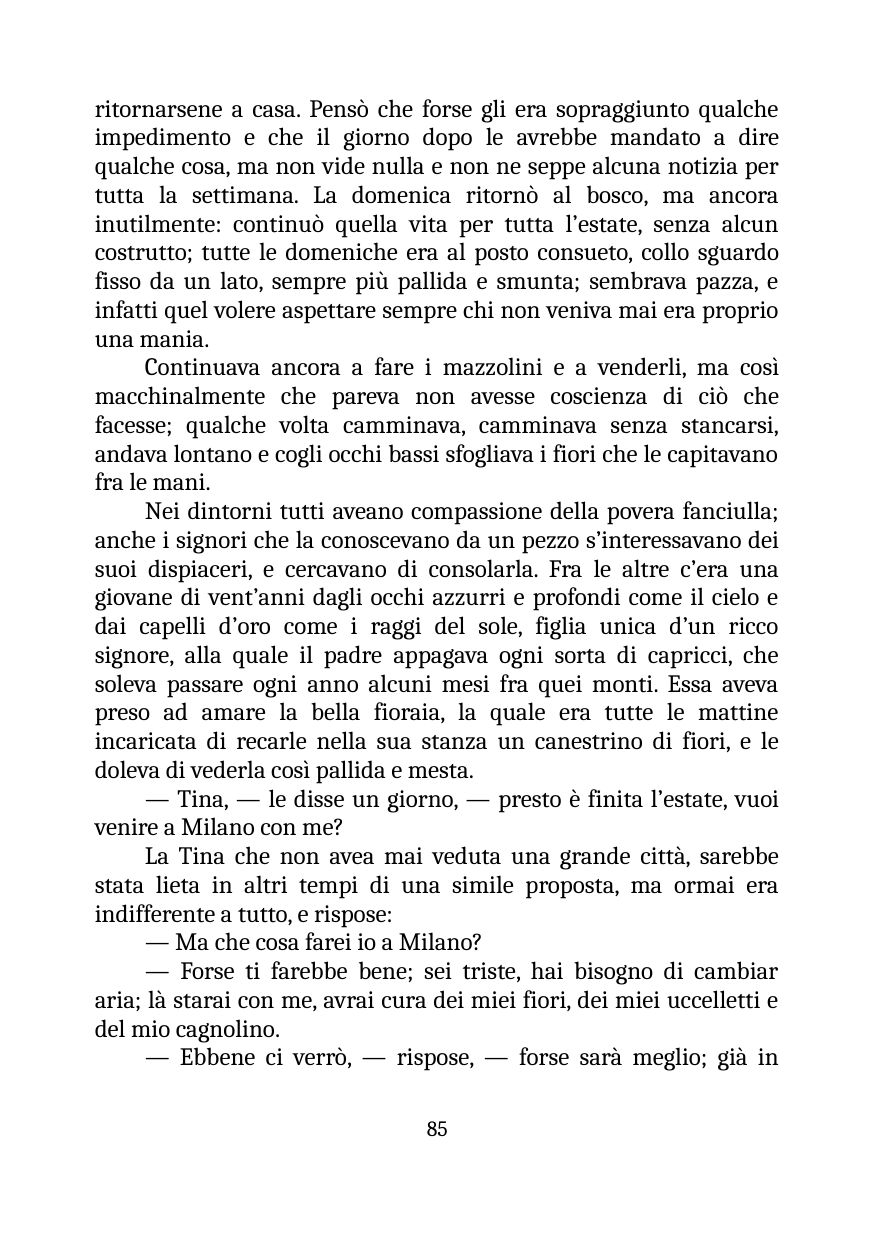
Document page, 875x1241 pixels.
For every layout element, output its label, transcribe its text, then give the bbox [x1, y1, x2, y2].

text Continuava ancora a fare i mazzolini e a venderli, ma così macchinalmente che pareva non avesse coscienza di ciò che facesse; qualche volta camminava, camminava senza stancarsi, andava lontano e cogli occhi bassi sfogliava i fiori che le capitavano fra le mani. [94, 353, 779, 497]
text — Ebbene ci verrò, — rispose, — forse sarà meglio; già in [94, 1043, 779, 1072]
text Nei dintorni tutti aveano compassione della povera fanciulla; anche i signori che la conoscevano da un pezzo s’interessavano dei suoi dispiaceri, e cercavano di consolarla. Fra le altre c’era una giovane di vent’anni dagli occhi azzurri e profondi come il cielo e dai capelli d’oro come i raggi del sole, figlia unica d’un ricco signore, alla quale il padre appagava ogni sorta di capricci, che soleva passare ogni anno alcuni mesi fra quei monti. Essa aveva preso ad amare la bella fioraia, la quale era tutte le mattine incaricata di recarle nella sua stanza un canestrino di fiori, e le doleva di vederla così pallida e mesta. [94, 497, 779, 784]
text ritornarsene a casa. Pensò che forse gli era sopraggiunto qualche impedimento e che il giorno dopo le avrebbe mandato a dire qualche cosa, ma non vide nulla e non ne seppe alcuna notizia per tutta la settimana. La domenica ritornò al bosco, ma ancora inutilmente: continuò quella vita per tutta l’estate, senza alcun costrutto; tutte le domeniche era al posto consueto, collo sguardo fisso da un lato, sempre più pallida e smunta; sembrava pazza, e infatti quel volere aspettare sempre chi non veniva mai era proprio una mania. [94, 94, 779, 353]
text — Tina, — le disse un giorno, — presto è finita l’estate, vuoi venire a Milano con me? [94, 784, 779, 842]
text La Tina che non avea mai veduta una grande città, sarebbe stata lieta in altri tempi di una simile proposta, ma ormai era indifferente a tutto, e rispose: [94, 842, 779, 928]
text — Ma che cosa farei io a Milano? [94, 928, 779, 957]
text — Forse ti farebbe bene; sei triste, hai bisogno di cambiar aria; là starai con me, avrai cura dei miei fiori, dei miei uccelletti e del mio cagnolino. [94, 957, 779, 1043]
